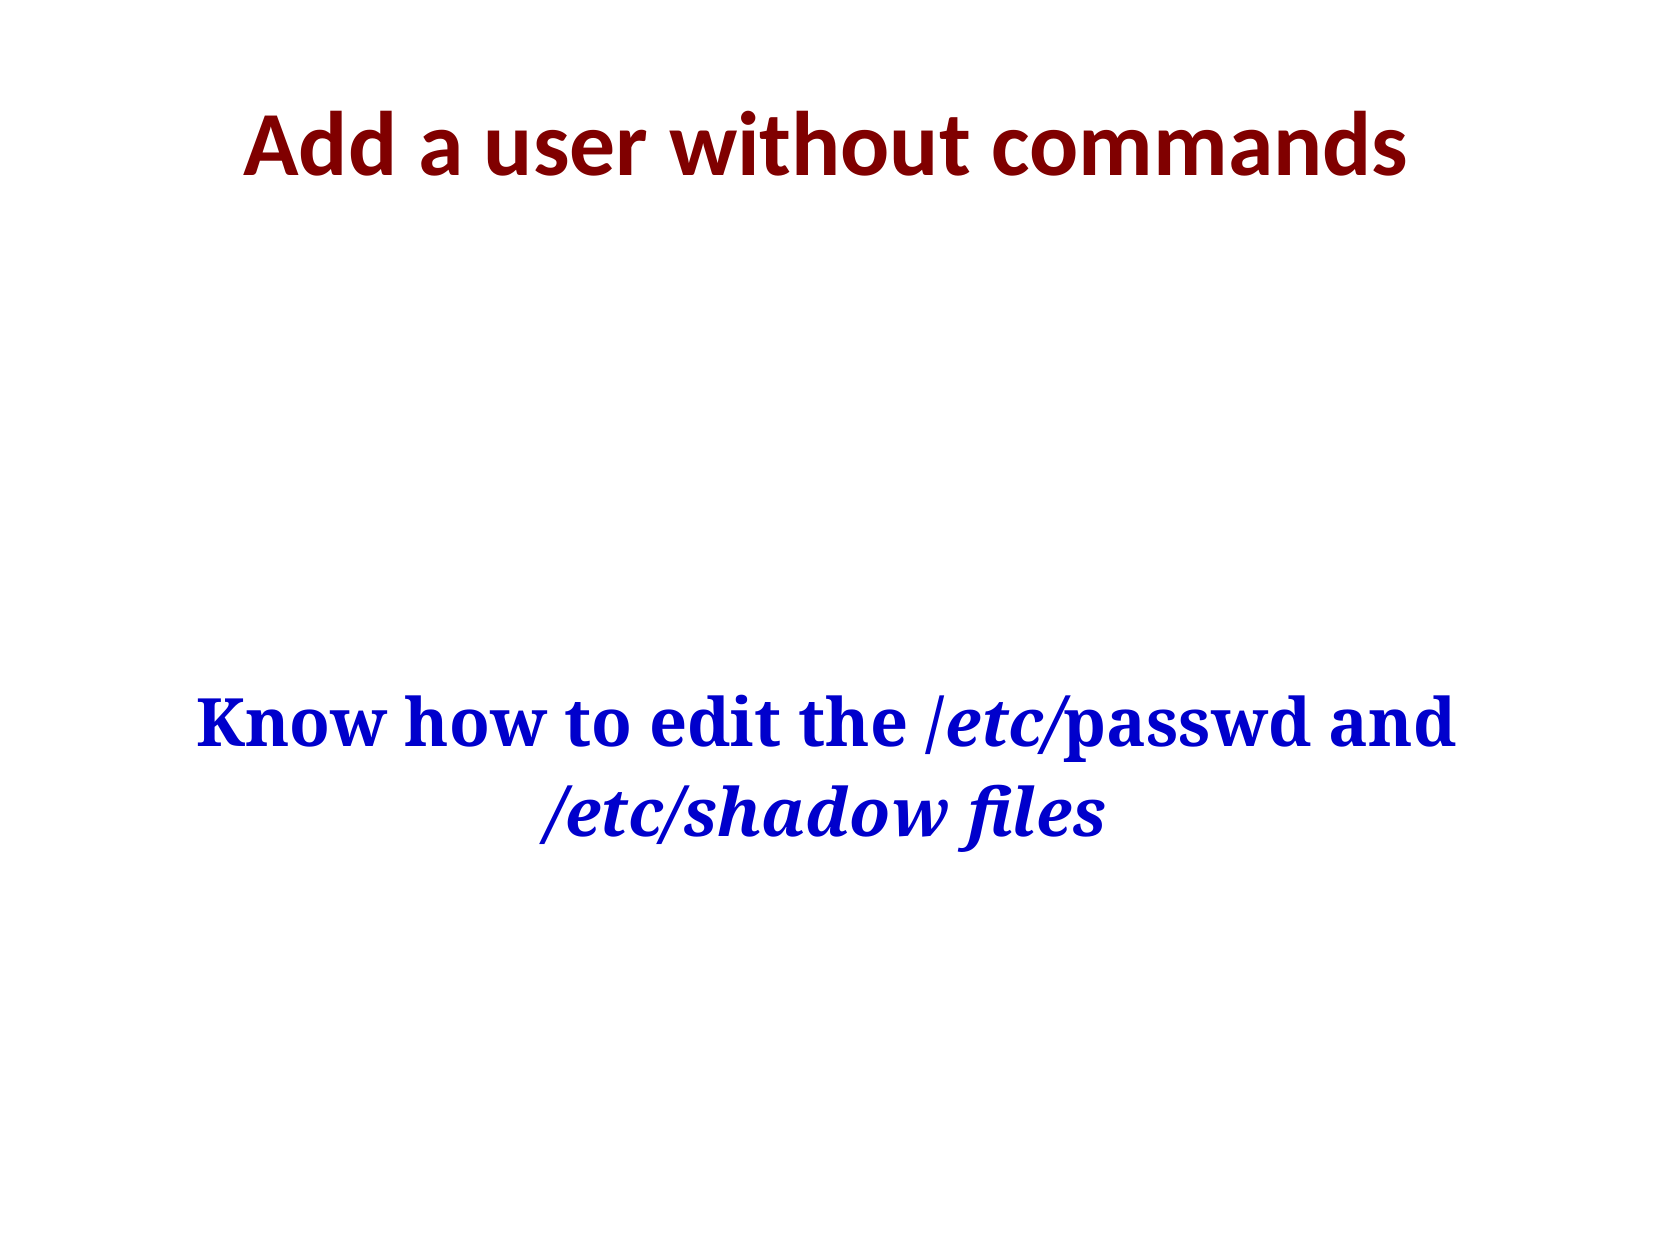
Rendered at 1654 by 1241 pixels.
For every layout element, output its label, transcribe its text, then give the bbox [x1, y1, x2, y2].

list Know how to edit the /etc/passwd and /etc/shadow files [82, 296, 1571, 1115]
title Add a user without commands [82, 41, 1571, 265]
